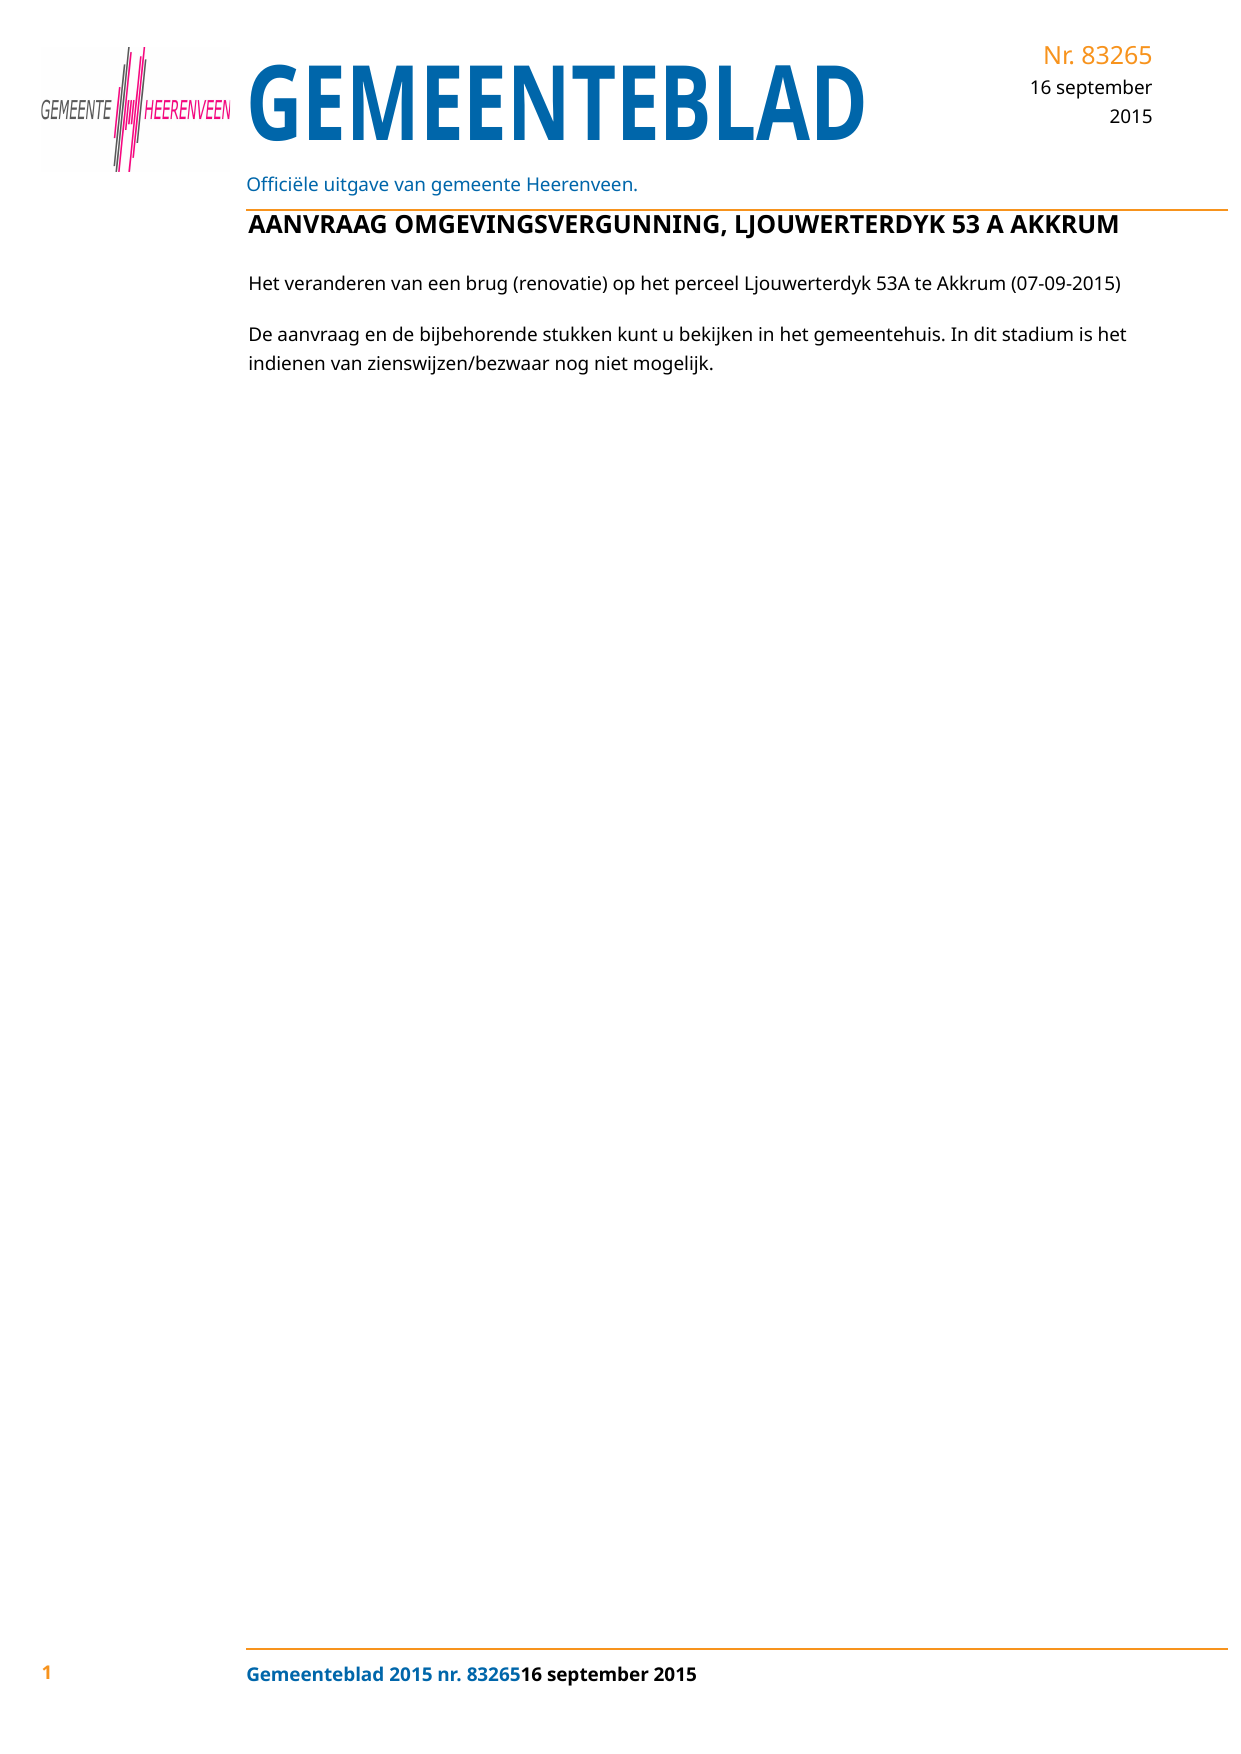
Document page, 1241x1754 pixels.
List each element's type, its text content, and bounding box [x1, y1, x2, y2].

picture [41, 47, 231, 172]
text Het veranderen van een brug (renovatie) op het perceel Ljouwerterdyk 53A te Akkrum (07-09-2015) [248, 270, 1152, 296]
text AANVRAAG OMGEVINGSVERGUNNING, LJOUWERTERDYK 53 A AKKRUM [248, 211, 1152, 241]
text De aanvraag en de bijbehorende stukken kunt u bekijken in het gemeentehuis. In dit stadium is het indienen van zienswijzen/bezwaar nog niet mogelijk. [248, 321, 1152, 376]
